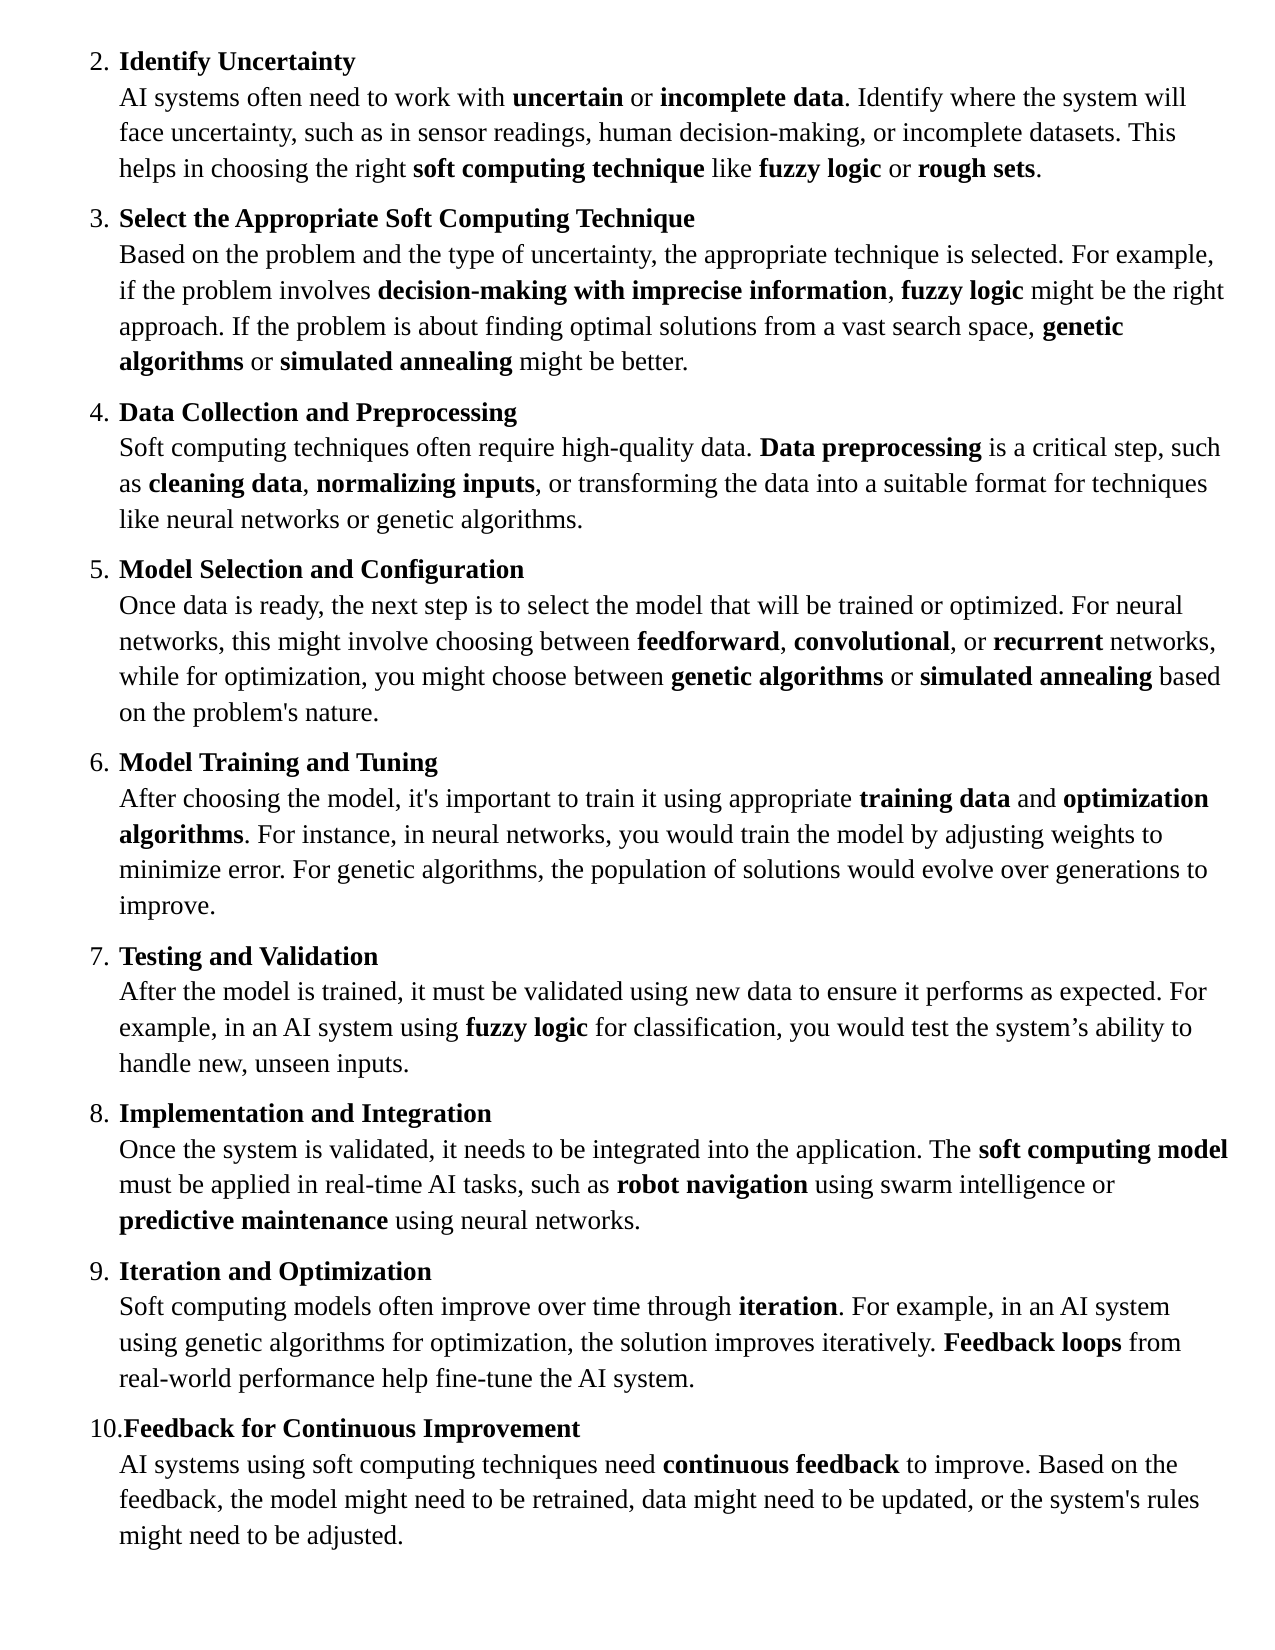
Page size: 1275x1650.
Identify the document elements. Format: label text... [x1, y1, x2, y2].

list Select the Appropriate Soft Computing Technique Based on the problem and the type of uncertainty, the appropriate technique is selected. For example, if the problem involves decision-making with imprecise information, fuzzy logic might be the right approach. If the problem is about finding optimal solutions from a vast search space, genetic algorithms or simulated annealing might be better. [89, 202, 1230, 377]
list Data Collection and Preprocessing Soft computing techniques often require high-quality data. Data preprocessing is a critical step, such as cleaning data, normalizing inputs, or transforming the data into a suitable format for techniques like neural networks or genetic algorithms. [89, 396, 1230, 534]
list Identify Uncertainty AI systems often need to work with uncertain or incomplete data. Identify where the system will face uncertainty, such as in sensor readings, human decision-making, or incomplete datasets. This helps in choosing the right soft computing technique like fuzzy logic or rough sets. [89, 45, 1230, 183]
list Model Training and Tuning After choosing the model, it's important to train it using appropriate training data and optimization algorithms. For instance, in neural networks, you would train the model by adjusting weights to minimize error. For genetic algorithms, the population of solutions would evolve over generations to improve. [89, 746, 1230, 921]
list Implementation and Integration Once the system is validated, it needs to be integrated into the application. The soft computing model must be applied in real-time AI tasks, such as robot navigation using swarm intelligence or predictive maintenance using neural networks. [89, 1097, 1230, 1236]
list Testing and Validation After the model is trained, it must be validated using new data to ensure it performs as expected. For example, in an AI system using fuzzy logic for classification, you would test the system’s ability to handle new, unseen inputs. [89, 940, 1230, 1078]
list Model Selection and Configuration Once data is ready, the next step is to select the model that will be trained or optimized. For neural networks, this might involve choosing between feedforward, convolutional, or recurrent networks, while for optimization, you might choose between genetic algorithms or simulated annealing based on the problem's nature. [89, 553, 1230, 727]
list Iteration and Optimization Soft computing models often improve over time through iteration. For example, in an AI system using genetic algorithms for optimization, the solution improves iteratively. Feedback loops from real-world performance help fine-tune the AI system. [89, 1255, 1230, 1393]
list Feedback for Continuous Improvement AI systems using soft computing techniques need continuous feedback to improve. Based on the feedback, the model might need to be retrained, data might need to be updated, or the system's rules might need to be adjusted. [89, 1412, 1230, 1551]
